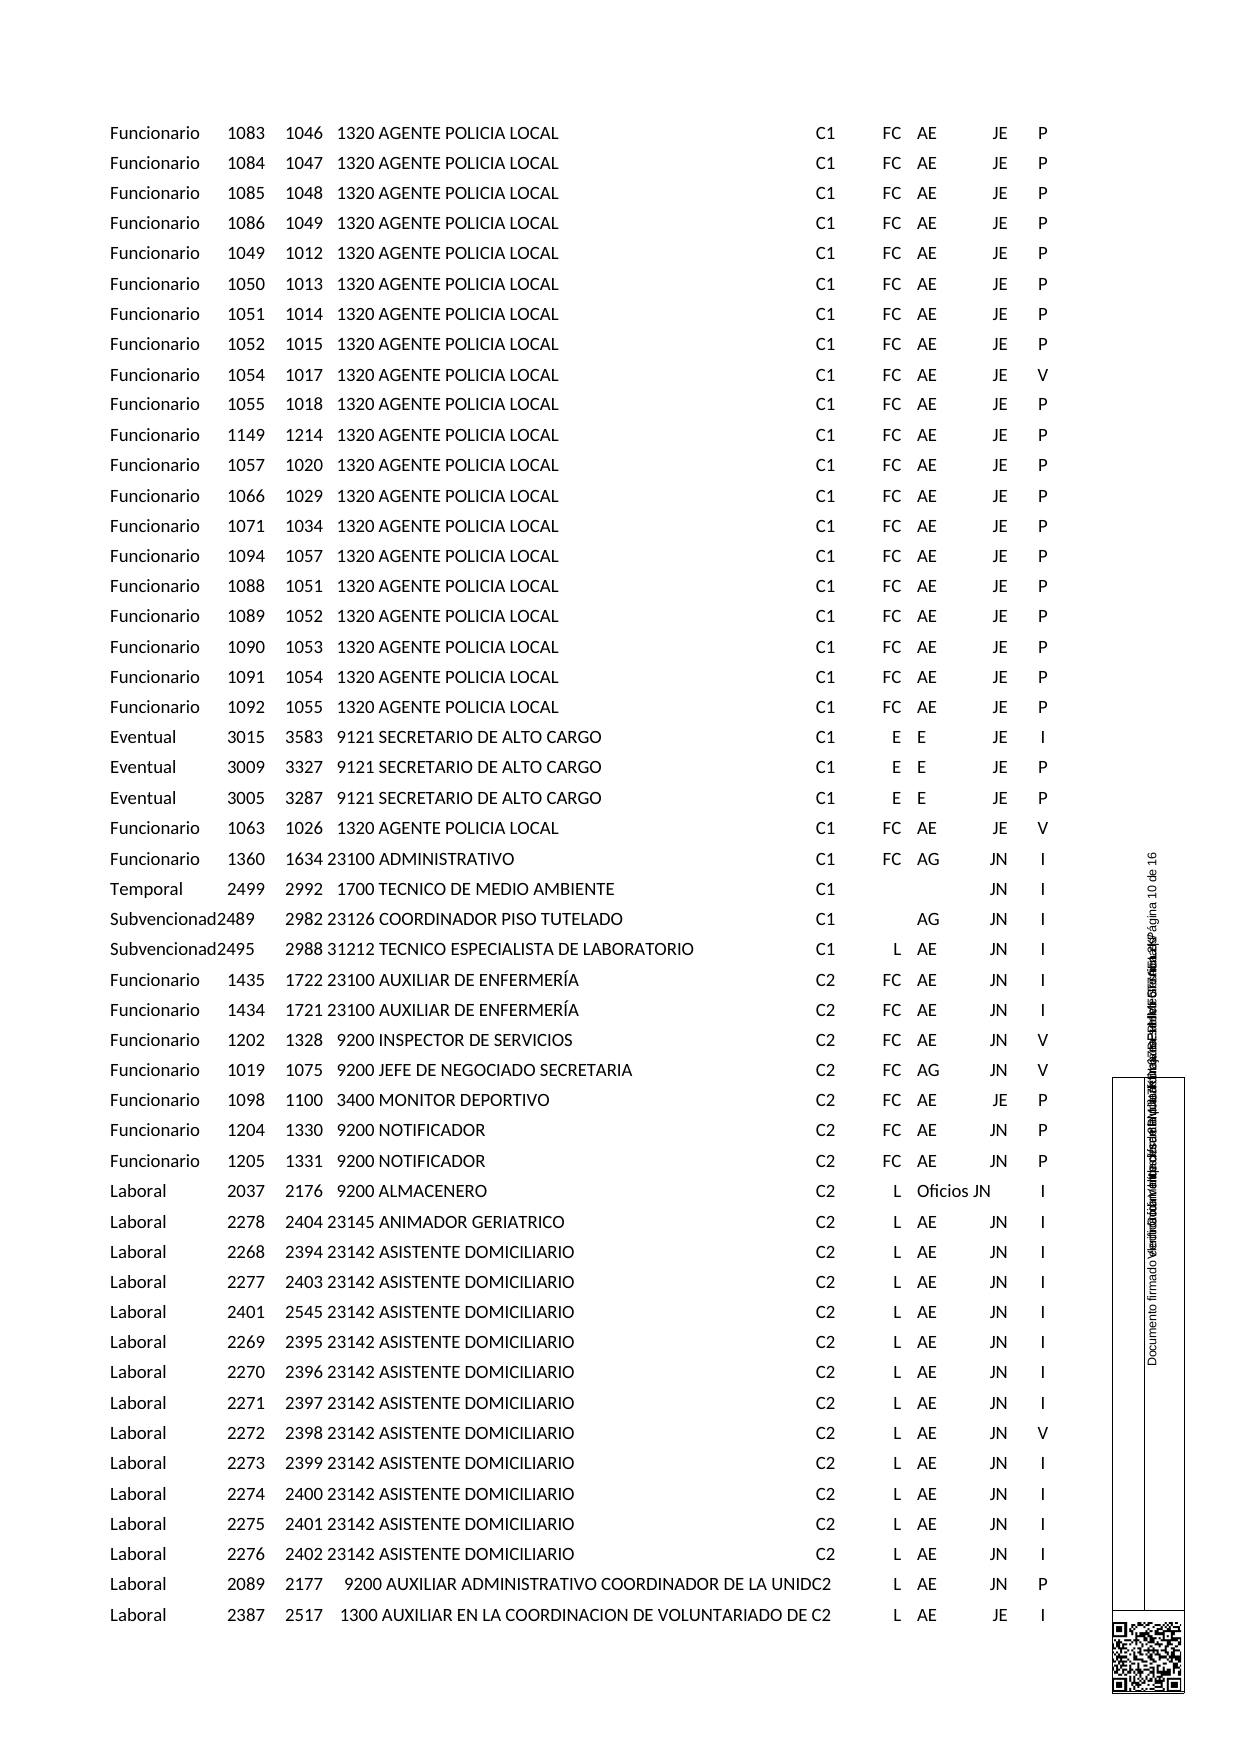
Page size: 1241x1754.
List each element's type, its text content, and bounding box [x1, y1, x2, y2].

table_cell AE [901, 692, 958, 722]
table_cell FC [851, 329, 901, 359]
table_cell AE [901, 389, 958, 420]
table_cell FC [851, 964, 901, 995]
table_cell C1 [759, 389, 851, 420]
table_cell Laboral [78, 1479, 215, 1509]
table_cell C2 [759, 964, 851, 995]
table_cell AE [901, 1298, 958, 1327]
table_cell JE [959, 571, 1007, 601]
table_cell JE [959, 783, 1007, 813]
table_cell 1050 [215, 268, 276, 299]
table_cell 1071 [215, 510, 276, 541]
table_cell 2401 23142 ASISTENTE DOMICILIARIO [276, 1509, 758, 1539]
table_cell JE [959, 420, 1007, 450]
table_cell 2177 9200 AUXILIAR ADMINISTRATIVO COORDINADOR DE LA UNIDC2 [276, 1570, 851, 1600]
table_cell C2 [759, 1509, 851, 1539]
table_cell FC [851, 208, 901, 238]
table_cell AE [901, 1206, 958, 1237]
table_cell AE [901, 1479, 958, 1509]
table_cell Funcionario [78, 420, 215, 450]
table_cell C2 [759, 995, 851, 1025]
table_cell P [1008, 450, 1078, 480]
table_cell P [1008, 238, 1078, 268]
table_cell JE [959, 813, 1007, 843]
table_cell Laboral [78, 1328, 215, 1358]
table_cell 1051 1320 AGENTE POLICIA LOCAL [276, 571, 758, 601]
table_cell C1 [759, 148, 851, 178]
table_cell P [1008, 178, 1078, 208]
table_cell 1149 [215, 420, 276, 450]
table_cell 1090 [215, 631, 276, 662]
table_cell Funcionario [78, 178, 215, 208]
table_cell JN [959, 1570, 1007, 1600]
table_cell Funcionario [78, 692, 215, 722]
table_cell C1 [759, 480, 851, 510]
table_cell P [1008, 692, 1078, 722]
table_cell C2 [759, 1146, 851, 1176]
table_cell L [851, 1509, 901, 1539]
table_cell JN [959, 843, 1007, 874]
table_cell AE [901, 480, 958, 510]
table_cell 1055 [215, 389, 276, 420]
table_cell E [851, 723, 901, 752]
table_cell 1331 9200 NOTIFICADOR [276, 1146, 758, 1176]
table_cell JE [959, 208, 1007, 238]
table_cell Funcionario [78, 148, 215, 178]
table_cell 2988 31212 TECNICO ESPECIALISTA DE LABORATORIO [276, 934, 758, 964]
table_cell 1434 [215, 995, 276, 1025]
table_cell 1054 1320 AGENTE POLICIA LOCAL [276, 662, 758, 692]
table_cell 2402 23142 ASISTENTE DOMICILIARIO [276, 1539, 758, 1570]
table_cell 2276 [215, 1539, 276, 1570]
table_cell JE [959, 359, 1007, 389]
table_cell C1 [759, 178, 851, 208]
table_cell C2 [759, 1176, 851, 1206]
table_cell 2395 23142 ASISTENTE DOMICILIARIO [276, 1328, 758, 1358]
table_cell 3583 9121 SECRETARIO DE ALTO CARGO [276, 723, 758, 752]
table_cell C1 [759, 420, 851, 450]
table_cell P [1008, 662, 1078, 692]
table_cell L [851, 1448, 901, 1479]
table_cell E [901, 783, 958, 813]
table_cell AE [901, 934, 958, 964]
table_cell JE [959, 1085, 1007, 1116]
table_cell Laboral [78, 1509, 215, 1539]
table_cell 2089 [215, 1570, 276, 1600]
table_cell P [1008, 1570, 1078, 1600]
table_cell 1202 [215, 1025, 276, 1055]
table_cell 2269 [215, 1328, 276, 1358]
table_cell 2404 23145 ANIMADOR GERIATRICO [276, 1206, 758, 1237]
table_cell 1092 [215, 692, 276, 722]
table_cell 2400 23142 ASISTENTE DOMICILIARIO [276, 1479, 758, 1509]
table_cell 1091 [215, 662, 276, 692]
table_header 1046 1320 AGENTE POLICIA LOCAL [276, 100, 758, 147]
table_cell AE [901, 541, 958, 571]
table_cell JN [959, 1055, 1007, 1085]
table_cell Laboral [78, 1539, 215, 1570]
table_cell P [1008, 389, 1078, 420]
table_cell JN [959, 995, 1007, 1025]
table_cell 1055 1320 AGENTE POLICIA LOCAL [276, 692, 758, 722]
table_cell P [1008, 753, 1078, 783]
table_cell 1330 9200 NOTIFICADOR [276, 1116, 758, 1146]
table_cell C2 [759, 1539, 851, 1570]
table_cell Funcionario [78, 389, 215, 420]
table_cell AE [901, 1025, 958, 1055]
table_cell C1 [759, 359, 851, 389]
table_cell 1049 1320 AGENTE POLICIA LOCAL [276, 208, 758, 238]
table_cell V [1008, 359, 1078, 389]
table_header FC [851, 100, 901, 147]
table_cell C1 [759, 692, 851, 722]
table_cell 2387 [215, 1600, 276, 1630]
table_cell 2397 23142 ASISTENTE DOMICILIARIO [276, 1388, 758, 1418]
table_cell Funcionario [78, 1116, 215, 1146]
table_cell I [1008, 1600, 1078, 1630]
table_cell AE [901, 1600, 958, 1630]
table_cell FC [851, 813, 901, 843]
table_cell I [1008, 1448, 1078, 1479]
table_cell 1204 [215, 1116, 276, 1146]
table_cell Funcionario [78, 1085, 215, 1116]
table_cell C2 [759, 1328, 851, 1358]
table_cell 1052 [215, 329, 276, 359]
table_cell C1 [759, 571, 851, 601]
table_cell 1026 1320 AGENTE POLICIA LOCAL [276, 813, 758, 843]
table_cell JN [959, 1206, 1007, 1237]
table_cell E [901, 753, 958, 783]
table_header JE [959, 100, 1007, 147]
table_cell I [1008, 1206, 1078, 1237]
table_cell JE [959, 268, 1007, 299]
table_cell 1018 1320 AGENTE POLICIA LOCAL [276, 389, 758, 420]
table_cell P [1008, 541, 1078, 571]
table_cell C2 [759, 1085, 851, 1116]
table_cell Funcionario [78, 510, 215, 541]
table_cell JN [959, 964, 1007, 995]
table_cell Laboral [78, 1418, 215, 1448]
table_cell FC [851, 995, 901, 1025]
table_cell 1017 1320 AGENTE POLICIA LOCAL [276, 359, 758, 389]
table_cell 1019 [215, 1055, 276, 1085]
table_cell P [1008, 631, 1078, 662]
table_cell C1 [759, 541, 851, 571]
table_cell I [1008, 1328, 1078, 1358]
table_cell JE [959, 601, 1007, 631]
table_cell C2 [759, 1298, 851, 1327]
table_cell L [851, 1176, 901, 1206]
table_cell Funcionario [78, 995, 215, 1025]
table_cell 1360 [215, 843, 276, 874]
table_cell 2272 [215, 1418, 276, 1448]
table_cell 2278 [215, 1206, 276, 1237]
table_cell C2 [759, 1025, 851, 1055]
table_cell P [1008, 601, 1078, 631]
table_cell 1721 23100 AUXILIAR DE ENFERMERÍA [276, 995, 758, 1025]
table_cell 1722 23100 AUXILIAR DE ENFERMERÍA [276, 964, 758, 995]
table_cell P [1008, 480, 1078, 510]
table_cell L [851, 1298, 901, 1327]
table_cell AE [901, 420, 958, 450]
table_cell L [851, 1479, 901, 1509]
table_cell Laboral [78, 1206, 215, 1237]
table_cell C1 [759, 329, 851, 359]
table_cell JN [959, 1358, 1007, 1388]
table_cell 1047 1320 AGENTE POLICIA LOCAL [276, 148, 758, 178]
table_cell Eventual [78, 723, 215, 752]
table_cell Eventual [78, 783, 215, 813]
table_cell AE [901, 148, 958, 178]
table_cell 3015 [215, 723, 276, 752]
table_cell JN [959, 1328, 1007, 1358]
table_cell AE [901, 1570, 958, 1600]
table_cell 2403 23142 ASISTENTE DOMICILIARIO [276, 1267, 758, 1297]
table_cell AE [901, 571, 958, 601]
table_cell 1075 9200 JEFE DE NEGOCIADO SECRETARIA [276, 1055, 758, 1085]
table_cell AE [901, 1539, 958, 1570]
table_cell AE [901, 208, 958, 238]
table_cell FC [851, 1146, 901, 1176]
table_cell Laboral [78, 1358, 215, 1388]
table_cell C2 [759, 1206, 851, 1237]
table_cell L [851, 1206, 901, 1237]
table_cell JE [959, 723, 1007, 752]
table_cell JN [959, 1539, 1007, 1570]
table_cell 2545 23142 ASISTENTE DOMICILIARIO [276, 1298, 758, 1327]
table_cell 2268 [215, 1237, 276, 1267]
table_cell FC [851, 510, 901, 541]
table_cell JN [959, 1025, 1007, 1055]
table_cell AE [901, 995, 958, 1025]
table_cell Laboral [78, 1448, 215, 1479]
table_cell Funcionario [78, 1025, 215, 1055]
table_cell JN [959, 874, 1007, 904]
table_cell JN [959, 1479, 1007, 1509]
table_cell C1 [759, 934, 851, 964]
table_cell 1053 1320 AGENTE POLICIA LOCAL [276, 631, 758, 662]
table_cell AE [901, 662, 958, 692]
table_cell 2992 1700 TECNICO DE MEDIO AMBIENTE [276, 874, 758, 904]
table_cell AE [901, 329, 958, 359]
table_cell AE [901, 1418, 958, 1448]
table_cell Funcionario [78, 450, 215, 480]
table_cell JN [959, 934, 1007, 964]
table_cell Funcionario [78, 329, 215, 359]
table_cell 1054 [215, 359, 276, 389]
table_cell I [1008, 1539, 1078, 1570]
table_cell FC [851, 389, 901, 420]
table_cell AE [901, 1509, 958, 1539]
table_cell C1 [759, 783, 851, 813]
table_header AE [901, 100, 958, 147]
table_cell C1 [759, 843, 851, 874]
table_cell 1634 23100 ADMINISTRATIVO [276, 843, 758, 874]
table_cell Funcionario [78, 1055, 215, 1085]
table_cell [851, 874, 901, 904]
table_cell FC [851, 238, 901, 268]
table_cell FC [851, 571, 901, 601]
table_cell 2398 23142 ASISTENTE DOMICILIARIO [276, 1418, 758, 1448]
table_cell AE [901, 450, 958, 480]
table_cell C2 [759, 1479, 851, 1509]
table_cell V [1008, 813, 1078, 843]
table_cell 2399 23142 ASISTENTE DOMICILIARIO [276, 1448, 758, 1479]
table_cell Laboral [78, 1237, 215, 1267]
table_cell 1051 [215, 299, 276, 329]
table_cell 2396 23142 ASISTENTE DOMICILIARIO [276, 1358, 758, 1388]
table_cell JE [959, 148, 1007, 178]
table_cell L [851, 1328, 901, 1358]
table_cell 1435 [215, 964, 276, 995]
table_cell 2275 [215, 1509, 276, 1539]
table_cell C1 [759, 723, 851, 752]
table_cell 1057 [215, 450, 276, 480]
table_cell 1088 [215, 571, 276, 601]
table_cell V [1008, 1055, 1078, 1085]
table_cell FC [851, 1055, 901, 1085]
table_cell 1100 3400 MONITOR DEPORTIVO [276, 1085, 758, 1116]
table_cell [851, 904, 901, 934]
table_cell Laboral [78, 1267, 215, 1297]
table_cell 1063 [215, 813, 276, 843]
table_cell JE [959, 662, 1007, 692]
table_cell I [1008, 1176, 1078, 1206]
table_cell P [1008, 299, 1078, 329]
table_cell FC [851, 148, 901, 178]
table_cell V [1008, 1418, 1078, 1448]
table_cell FC [851, 631, 901, 662]
table_cell FC [851, 692, 901, 722]
table_cell JE [959, 299, 1007, 329]
table_cell 1012 1320 AGENTE POLICIA LOCAL [276, 238, 758, 268]
table_cell 2037 [215, 1176, 276, 1206]
table_cell 1014 1320 AGENTE POLICIA LOCAL [276, 299, 758, 329]
table_cell C1 [759, 510, 851, 541]
table_cell 1013 1320 AGENTE POLICIA LOCAL [276, 268, 758, 299]
table_cell 1048 1320 AGENTE POLICIA LOCAL [276, 178, 758, 208]
table_cell E [851, 753, 901, 783]
table_cell L [851, 1539, 901, 1570]
table_cell JE [959, 692, 1007, 722]
table_cell L [851, 1237, 901, 1267]
table_cell 1066 [215, 480, 276, 510]
table_cell Subvencionad2495 [78, 934, 276, 964]
table_cell V [1008, 1025, 1078, 1055]
table_cell E [901, 723, 958, 752]
table_cell AG [901, 1055, 958, 1085]
table_cell Funcionario [78, 843, 215, 874]
table_cell I [1008, 904, 1078, 934]
table_cell AE [901, 1328, 958, 1358]
table_cell I [1008, 1267, 1078, 1297]
table_cell 1020 1320 AGENTE POLICIA LOCAL [276, 450, 758, 480]
table_cell C2 [759, 1055, 851, 1085]
table_cell Laboral [78, 1298, 215, 1327]
table_cell C2 [759, 1267, 851, 1297]
table_header P [1008, 100, 1078, 147]
table_cell Laboral [78, 1388, 215, 1418]
table_cell Temporal [78, 874, 215, 904]
table_header Funcionario [78, 100, 215, 147]
table_cell C1 [759, 208, 851, 238]
table_cell FC [851, 843, 901, 874]
table_cell 3327 9121 SECRETARIO DE ALTO CARGO [276, 753, 758, 783]
table_cell FC [851, 541, 901, 571]
table_cell 3287 9121 SECRETARIO DE ALTO CARGO [276, 783, 758, 813]
table_cell Laboral [78, 1570, 215, 1600]
table_cell 2270 [215, 1358, 276, 1388]
table_cell C2 [759, 1448, 851, 1479]
table_cell C1 [759, 753, 851, 783]
table_cell P [1008, 571, 1078, 601]
table_cell Eventual [78, 753, 215, 783]
table_cell JE [959, 178, 1007, 208]
table_cell 1084 [215, 148, 276, 178]
table_cell L [851, 1267, 901, 1297]
table_cell AE [901, 1237, 958, 1267]
table_cell L [851, 934, 901, 964]
table_cell C1 [759, 813, 851, 843]
table_cell Funcionario [78, 964, 215, 995]
table_cell FC [851, 1025, 901, 1055]
table_cell P [1008, 783, 1078, 813]
table_cell I [1008, 1479, 1078, 1509]
table_cell JN [959, 904, 1007, 934]
table_cell 1057 1320 AGENTE POLICIA LOCAL [276, 541, 758, 571]
table_cell JN [959, 1448, 1007, 1479]
table_cell AE [901, 1116, 958, 1146]
table_cell JE [959, 480, 1007, 510]
table_cell 1029 1320 AGENTE POLICIA LOCAL [276, 480, 758, 510]
table_cell C1 [759, 238, 851, 268]
table_cell L [851, 1388, 901, 1418]
table_cell P [1008, 208, 1078, 238]
table_cell 2517 1300 AUXILIAR EN LA COORDINACION DE VOLUNTARIADO DE C2 [276, 1600, 851, 1630]
table_cell AE [901, 631, 958, 662]
table_cell 2277 [215, 1267, 276, 1297]
table_cell 1086 [215, 208, 276, 238]
table_cell AG [901, 904, 958, 934]
table_cell FC [851, 480, 901, 510]
table_cell E [851, 783, 901, 813]
table_cell 1089 [215, 601, 276, 631]
table_cell FC [851, 1116, 901, 1146]
table_cell I [1008, 934, 1078, 964]
table_cell P [1008, 420, 1078, 450]
table_cell C2 [759, 1237, 851, 1267]
table_cell AE [901, 601, 958, 631]
table_cell 1328 9200 INSPECTOR DE SERVICIOS [276, 1025, 758, 1055]
table_cell 1098 [215, 1085, 276, 1116]
picture [1113, 1622, 1182, 1691]
table_cell JN [959, 1388, 1007, 1418]
table_cell 2499 [215, 874, 276, 904]
table_cell AG [901, 843, 958, 874]
table_cell FC [851, 420, 901, 450]
table_cell 1094 [215, 541, 276, 571]
table_cell C2 [759, 1388, 851, 1418]
table_cell JN [959, 1418, 1007, 1448]
table_cell L [851, 1418, 901, 1448]
table_cell Funcionario [78, 813, 215, 843]
table_cell 2271 [215, 1388, 276, 1418]
table_cell AE [901, 1448, 958, 1479]
table_cell Funcionario [78, 238, 215, 268]
table_cell AE [901, 510, 958, 541]
table_cell JE [959, 329, 1007, 359]
table_cell AE [901, 178, 958, 208]
table_cell L [851, 1358, 901, 1388]
table_cell C2 [759, 1358, 851, 1388]
table_cell JN [959, 1509, 1007, 1539]
table_cell JN [959, 1298, 1007, 1327]
table_cell 2394 23142 ASISTENTE DOMICILIARIO [276, 1237, 758, 1267]
table_cell Laboral [78, 1600, 215, 1630]
table_cell L [851, 1570, 901, 1600]
table_cell C2 [759, 1418, 851, 1448]
table_cell P [1008, 148, 1078, 178]
table_cell 2273 [215, 1448, 276, 1479]
table_cell Oficios JN [901, 1176, 1007, 1206]
table_cell Subvencionad2489 [78, 904, 276, 934]
table_cell 1015 1320 AGENTE POLICIA LOCAL [276, 329, 758, 359]
table_cell FC [851, 601, 901, 631]
table_cell Funcionario [78, 662, 215, 692]
table_cell AE [901, 238, 958, 268]
table_cell I [1008, 843, 1078, 874]
table_cell C1 [759, 874, 851, 904]
table_cell AE [901, 813, 958, 843]
table_cell P [1008, 1085, 1078, 1116]
table_cell 2982 23126 COORDINADOR PISO TUTELADO [276, 904, 758, 934]
table_cell C1 [759, 631, 851, 662]
table_cell I [1008, 1298, 1078, 1327]
table_cell P [1008, 1116, 1078, 1146]
table_cell I [1008, 723, 1078, 752]
table_cell 3009 [215, 753, 276, 783]
table_cell Funcionario [78, 268, 215, 299]
table_cell I [1008, 995, 1078, 1025]
table_cell Funcionario [78, 631, 215, 662]
table_cell AE [901, 1358, 958, 1388]
table_cell I [1008, 1509, 1078, 1539]
table_cell AE [901, 1085, 958, 1116]
table_cell C2 [759, 1116, 851, 1146]
table_cell C1 [759, 601, 851, 631]
table_cell Funcionario [78, 601, 215, 631]
table_cell JN [959, 1146, 1007, 1176]
table_cell Funcionario [78, 299, 215, 329]
table_cell FC [851, 268, 901, 299]
table_cell FC [851, 299, 901, 329]
table_cell FC [851, 178, 901, 208]
table_cell Funcionario [78, 541, 215, 571]
table_cell JE [959, 510, 1007, 541]
table_cell JN [959, 1116, 1007, 1146]
table_cell JN [959, 1267, 1007, 1297]
table_cell C1 [759, 904, 851, 934]
table_cell 3005 [215, 783, 276, 813]
table_cell I [1008, 1237, 1078, 1267]
table_cell I [1008, 964, 1078, 995]
table_cell JE [959, 389, 1007, 420]
table_cell AE [901, 299, 958, 329]
table_cell C1 [759, 268, 851, 299]
table_cell Funcionario [78, 1146, 215, 1176]
table_cell FC [851, 450, 901, 480]
table_cell 1214 1320 AGENTE POLICIA LOCAL [276, 420, 758, 450]
table_cell Funcionario [78, 208, 215, 238]
table_cell 1052 1320 AGENTE POLICIA LOCAL [276, 601, 758, 631]
table_cell Laboral [78, 1176, 215, 1206]
table_cell AE [901, 268, 958, 299]
table_cell P [1008, 510, 1078, 541]
table_cell JE [959, 1600, 1007, 1630]
table_cell L [851, 1600, 901, 1630]
table_cell FC [851, 359, 901, 389]
table_cell Funcionario [78, 571, 215, 601]
table_cell JE [959, 450, 1007, 480]
table_cell AE [901, 964, 958, 995]
table_cell Funcionario [78, 359, 215, 389]
table_cell AE [901, 1267, 958, 1297]
table_cell P [1008, 1146, 1078, 1176]
table_cell 2401 [215, 1298, 276, 1327]
table_cell C1 [759, 450, 851, 480]
table_cell P [1008, 268, 1078, 299]
table_header C1 [759, 100, 851, 147]
table_cell C1 [759, 299, 851, 329]
table_cell [901, 874, 958, 904]
table_cell AE [901, 1388, 958, 1418]
table_cell JN [959, 1237, 1007, 1267]
table_cell JE [959, 238, 1007, 268]
table_cell AE [901, 1146, 958, 1176]
table_cell JE [959, 631, 1007, 662]
table_cell I [1008, 874, 1078, 904]
table_cell 1205 [215, 1146, 276, 1176]
table_cell I [1008, 1358, 1078, 1388]
table_cell 1085 [215, 178, 276, 208]
table_cell FC [851, 662, 901, 692]
table_header 1083 [215, 100, 276, 147]
table_cell 1049 [215, 238, 276, 268]
table_cell JE [959, 541, 1007, 571]
table_cell 2274 [215, 1479, 276, 1509]
table_cell I [1008, 1388, 1078, 1418]
table_cell JE [959, 753, 1007, 783]
table_cell P [1008, 329, 1078, 359]
table_cell 1034 1320 AGENTE POLICIA LOCAL [276, 510, 758, 541]
table_cell FC [851, 1085, 901, 1116]
table_cell Funcionario [78, 480, 215, 510]
table_cell 2176 9200 ALMACENERO [276, 1176, 758, 1206]
table_cell C1 [759, 662, 851, 692]
table_cell AE [901, 359, 958, 389]
